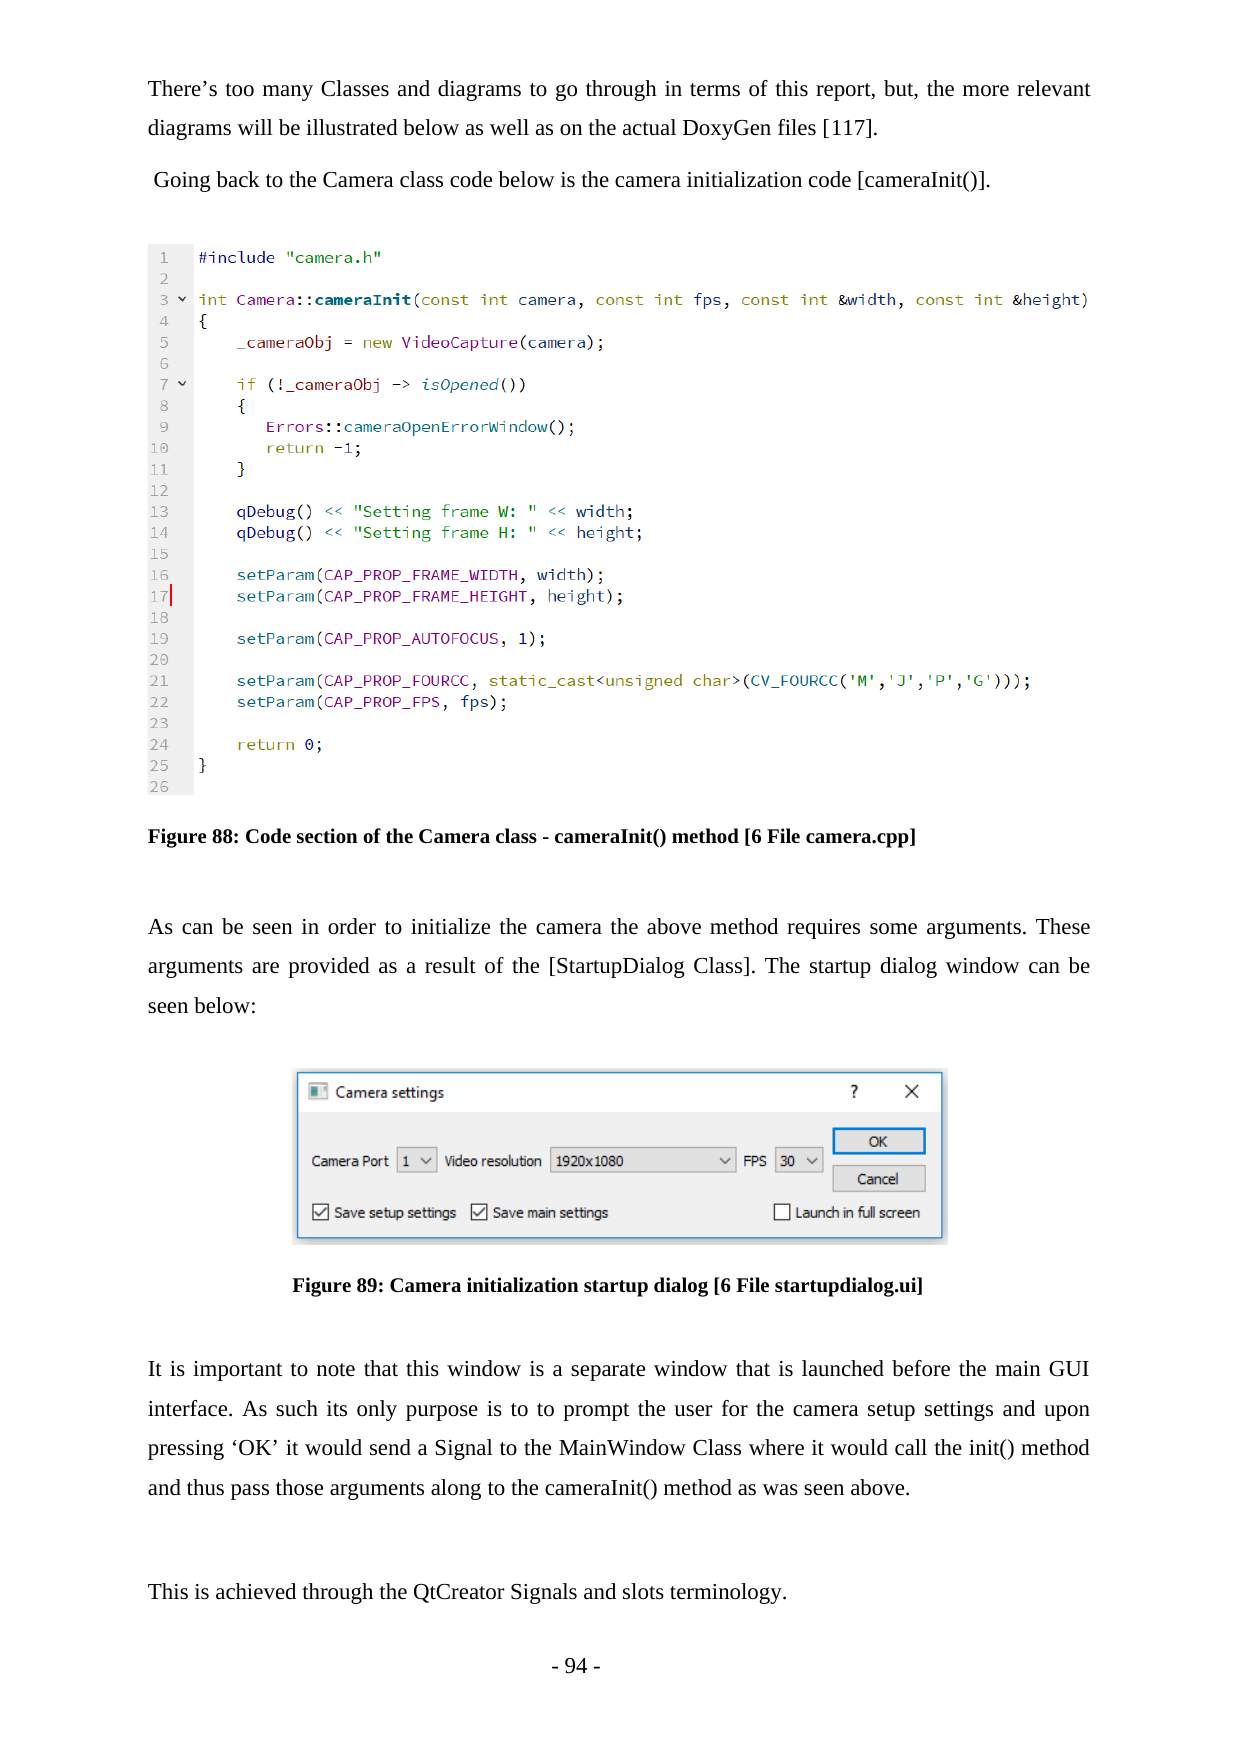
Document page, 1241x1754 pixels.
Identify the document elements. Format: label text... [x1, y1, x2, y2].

text As can be seen in order to initialize the camera the above method requires some arguments. These arguments are provided as a result of the [StartupDialog Class]. The startup dialog window can be seen below: [148, 913, 1092, 1018]
picture [292, 1068, 948, 1245]
text There’s too many Classes and diagrams to go through in terms of this report, but, the more relevant diagrams will be illustrated below as well as on the actual DoxyGen files [117]. [148, 75, 1092, 141]
text This is achieved through the QtCreator Signals and slots terminology. [148, 1578, 1092, 1604]
picture [147, 244, 1093, 795]
text Going back to the Camera class code below is the camera initialization code [cameraInit()]. [148, 166, 1092, 193]
text Figure 88: Code section of the Camera class - cameraInit() method [6 File camera.cpp] [148, 795, 1092, 848]
text It is important to note that this window is a separate window that is launched before the main GUI interface. As such its only purpose is to to prompt the user for the camera setup settings and upon pressing ‘OK’ it would send a Signal to the MainWindow Class where it would call the init() method and thus pass those arguments along to the cameraInit() method as was seen above. [148, 1356, 1092, 1500]
text Figure 89: Camera initialization startup dialog [6 File startupdialog.ui] [292, 1245, 948, 1297]
